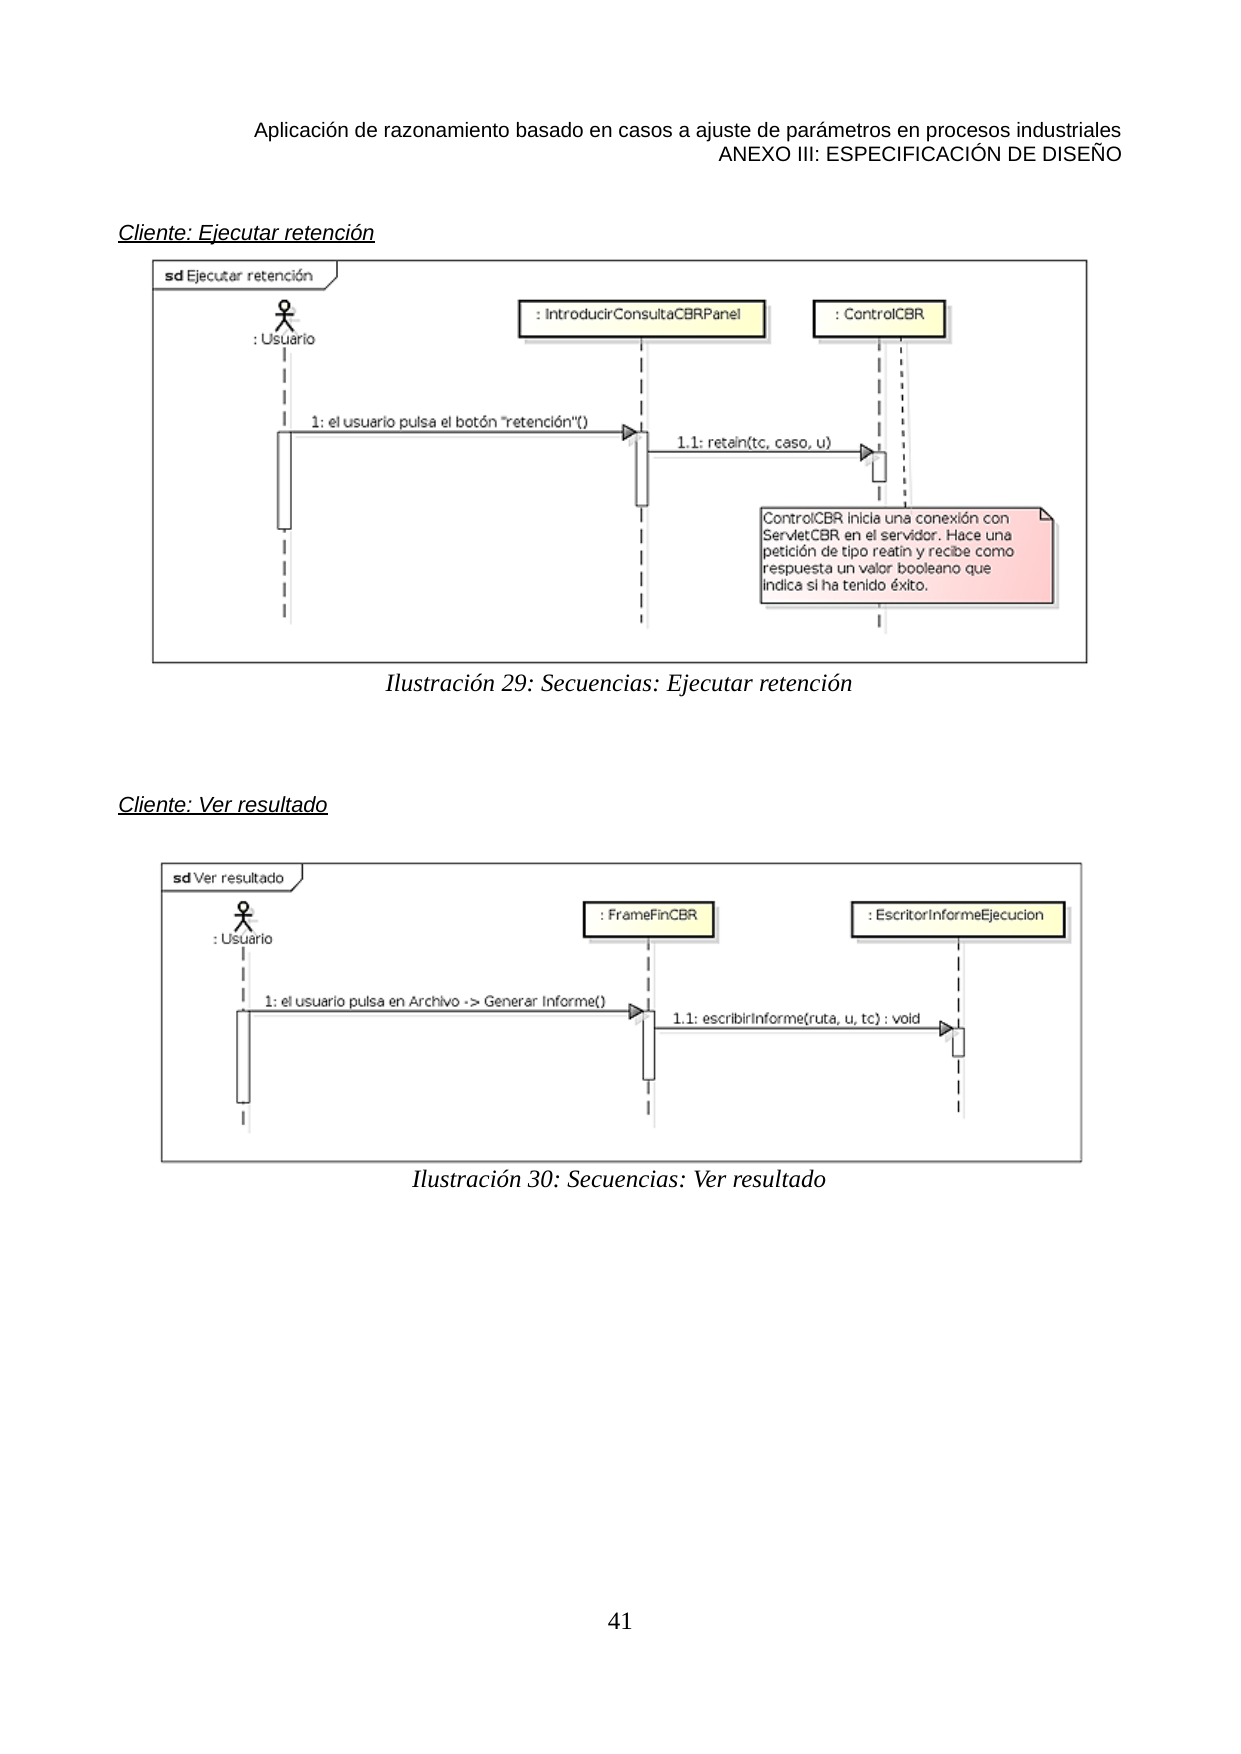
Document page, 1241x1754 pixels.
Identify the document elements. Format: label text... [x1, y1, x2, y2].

picture [157, 860, 1083, 1165]
picture [148, 257, 1092, 668]
subtitle Cliente: Ver resultado [118, 791, 1122, 817]
text Ilustración 30: Secuencias: Ver resultado [157, 1165, 1083, 1193]
text [157, 842, 1083, 860]
subtitle Cliente: Ejecutar retención [118, 219, 1122, 245]
text Ilustración 29: Secuencias: Ejecutar retención [149, 668, 1091, 696]
